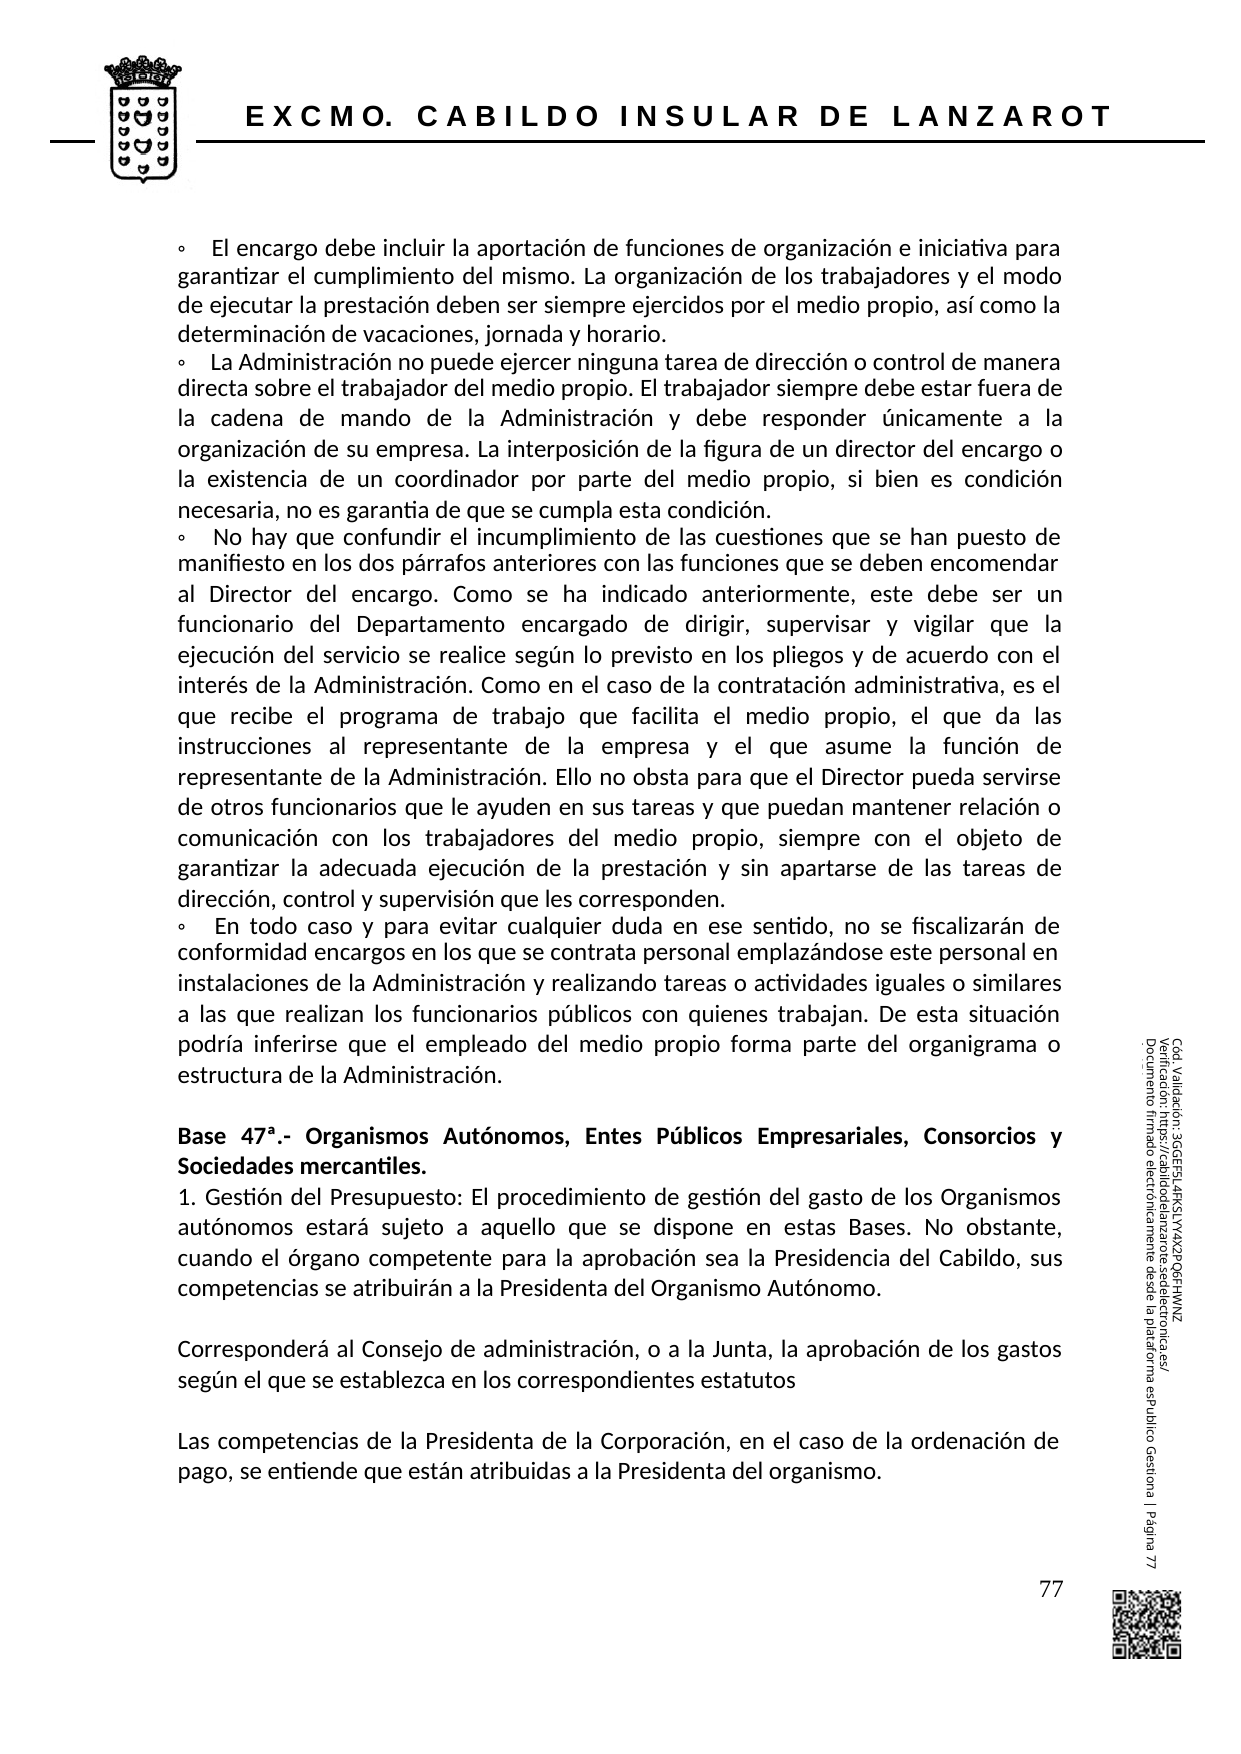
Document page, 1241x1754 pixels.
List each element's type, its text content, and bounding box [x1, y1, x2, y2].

list La Administración no puede ejercer ninguna tarea de dirección o control de manera directa sobre el trabajador del medio propio. El trabajador siempre debe estar fuera de [177, 349, 1063, 402]
list Gestión del Presupuesto: El procedimiento de gestión del gasto de los Organismos autónomos estará sujeto a aquello que se dispone en estas Bases. No obstante, cuando el órgano competente para la aprobación sea la Presidencia del Cabildo, sus competencias se atribuirán a la Presidenta del Organismo Autónomo. [177, 1181, 1062, 1303]
subtitle Base 47ª.- Organismos Autónomos, Entes Públicos Empresariales, Consorcios y Sociedades mercantiles. [177, 1120, 1063, 1181]
list El encargo debe incluir la aportación de funciones de organización e iniciativa para garantizar el cumplimiento del mismo. La organización de los trabajadores y el modo de ejecutar la prestación deben ser siempre ejercidos por el medio propio, así como la determinación de vacaciones, jornada y horario. [177, 233, 1062, 349]
text Verificación: https://cabildodelanzarote.sedelectronica.es/ [1158, 1038, 1171, 1580]
text Cód. Validación: 3GGEF5L4FKSLYY4X2PQ6FHWNZ [1171, 1038, 1184, 1580]
text 77 [164, 1574, 1063, 1603]
text instalaciones de la Administración y realizando tareas o actividades iguales o similares a las que realizan los funcionarios públicos con quienes trabajan. De esta situación podría inferirse que el empleado del medio propio forma parte del organigrama o estructura de la Administración. [177, 967, 1062, 1089]
picture [95, 39, 196, 193]
text Las competencias de la Presidenta de la Corporación, en el caso de la ordenación de pago, se entiende que están atribuidas a la Presidenta del organismo. [177, 1425, 1061, 1486]
list No hay que confundir el incumplimiento de las cuestiones que se han puesto de manifiesto en los dos párrafos anteriores con las funciones que se deben encomendar [177, 524, 1062, 577]
picture [1112, 1590, 1182, 1659]
list En todo caso y para evitar cualquier duda en ese sentido, no se fiscalizarán de conformidad encargos en los que se contrata personal emplazándose este personal en [177, 914, 1062, 966]
text Corresponderá al Consejo de administración, o a la Junta, la aprobación de los gastos según el que se establezca en los correspondientes estatutos [177, 1333, 1063, 1394]
text Documento firmado electrónicamente desde la plataforma esPublico Gestiona | Página 77 de 151 [1143, 1038, 1158, 1580]
text la cadena de mando de la Administración y debe responder únicamente a la organización de su empresa. La interposición de la figura de un director del encargo o la existencia de un coordinador por parte del medio propio, si bien es condición necesaria, no es garantia de que se cumpla esta condición. [177, 402, 1063, 524]
text al Director del encargo. Como se ha indicado anteriormente, este debe ser un funcionario del Departamento encargado de dirigir, supervisar y vigilar que la ejecución del servicio se realice según lo previsto en los pliegos y de acuerdo con el interés de la Administración. Como en el caso de la contratación administrativa, es el que recibe el programa de trabajo que facilita el medio propio, el que da las instrucciones al representante de la empresa y el que asume la función de representante de la Administración. Ello no obsta para que el Director pueda servirse de otros funcionarios que le ayuden en sus tareas y que puedan mantener relación o comunicación con los trabajadores del medio propio, siempre con el objeto de garantizar la adecuada ejecución de la prestación y sin apartarse de las tareas de dirección, control y supervisión que les corresponden. [177, 578, 1062, 914]
